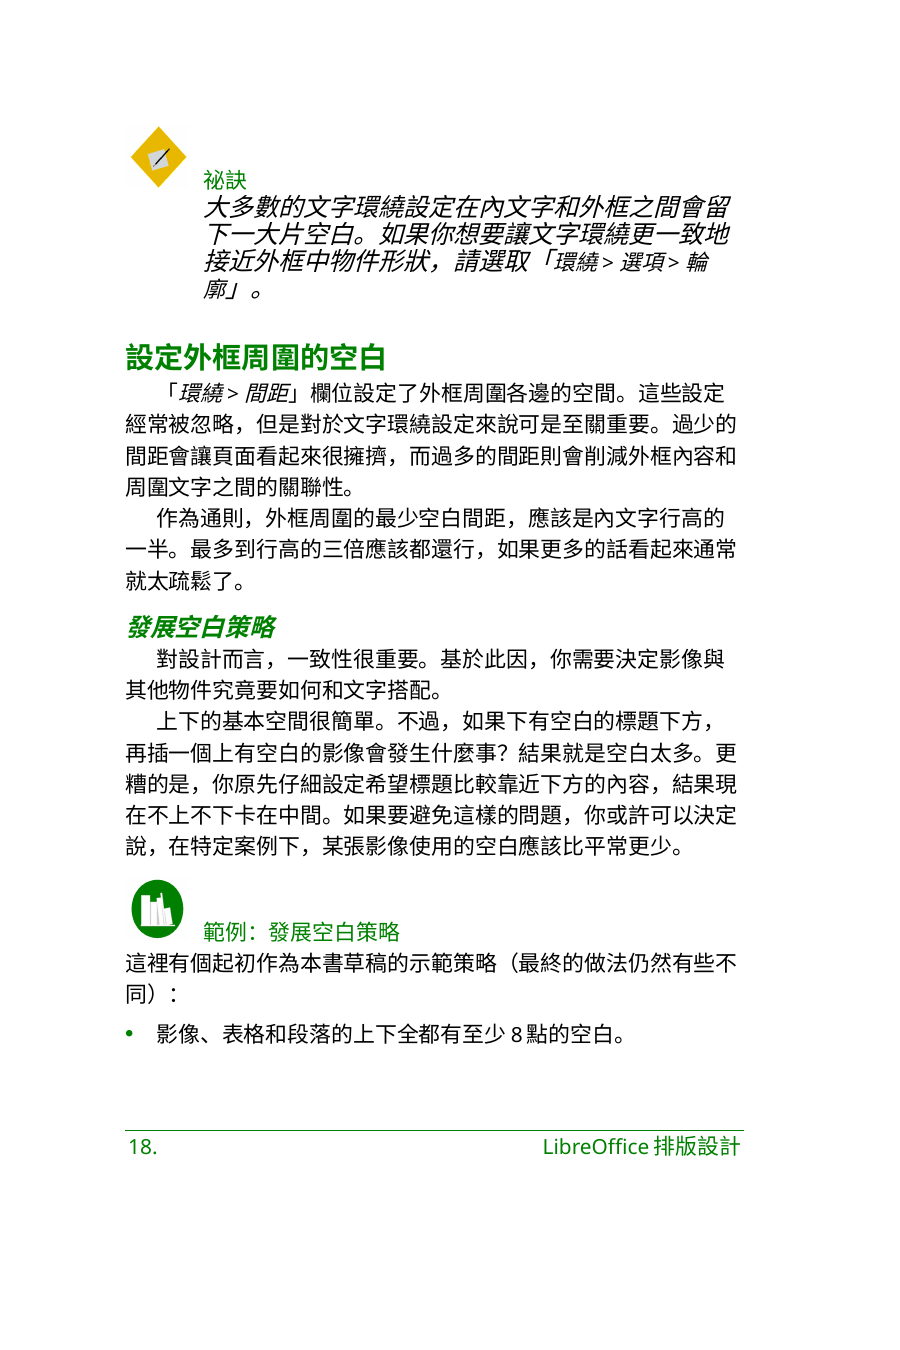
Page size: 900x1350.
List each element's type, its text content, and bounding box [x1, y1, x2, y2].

list 影像、表格和段落的上下全都有至少8點的空白。 [125, 1017, 744, 1048]
text 對設計而言，一致性很重要。基於此因，你需要決定影像與其他物件究竟要如何和文字搭配。 [125, 642, 744, 705]
subtitle 設定外框周圍的空白 [125, 334, 744, 377]
picture [126, 877, 189, 941]
picture [126, 125, 189, 189]
text 上下的基本空間很簡單。不過，如果下有空白的標題下方，再插一個上有空白的影像會發生什麼事？結果就是空白太多。更糟的是，你原先仔細設定希望標題比較靠近下方的內容，結果現在不上不下卡在中間。如果要避免這樣的問題，你或許可以決定說，在特定案例下，某張影像使用的空白應該比平常更少。 [125, 705, 744, 861]
text 「環繞 > 間距」欄位設定了外框周圍各邊的空間。這些設定經常被忽略，但是對於文字環繞設定來說可是至關重要。過少的間距會讓頁面看起來很擁擠，而過多的間距則會削減外框內容和周圍文字之間的關聯性。 [125, 377, 744, 502]
subtitle 發展空白策略 [125, 611, 744, 642]
list 祕訣 [125, 125, 744, 195]
text 這裡有個起初作為本書草稿的示範策略（最終的做法仍然有些不同）： [125, 946, 744, 1009]
subtitle 範例：發展空白策略 [125, 877, 744, 946]
text 作為通則，外框周圍的最少空白間距，應該是內文字行高的一半。最多到行高的三倍應該都還行，如果更多的話看起來通常就太疏鬆了。 [125, 502, 744, 595]
text 大多數的文字環繞設定在內文字和外框之間會留下一大片空白。如果你想要讓文字環繞更一致地接近外框中物件形狀，請選取「環繞 > 選項 > 輪廓」。 [203, 195, 744, 303]
